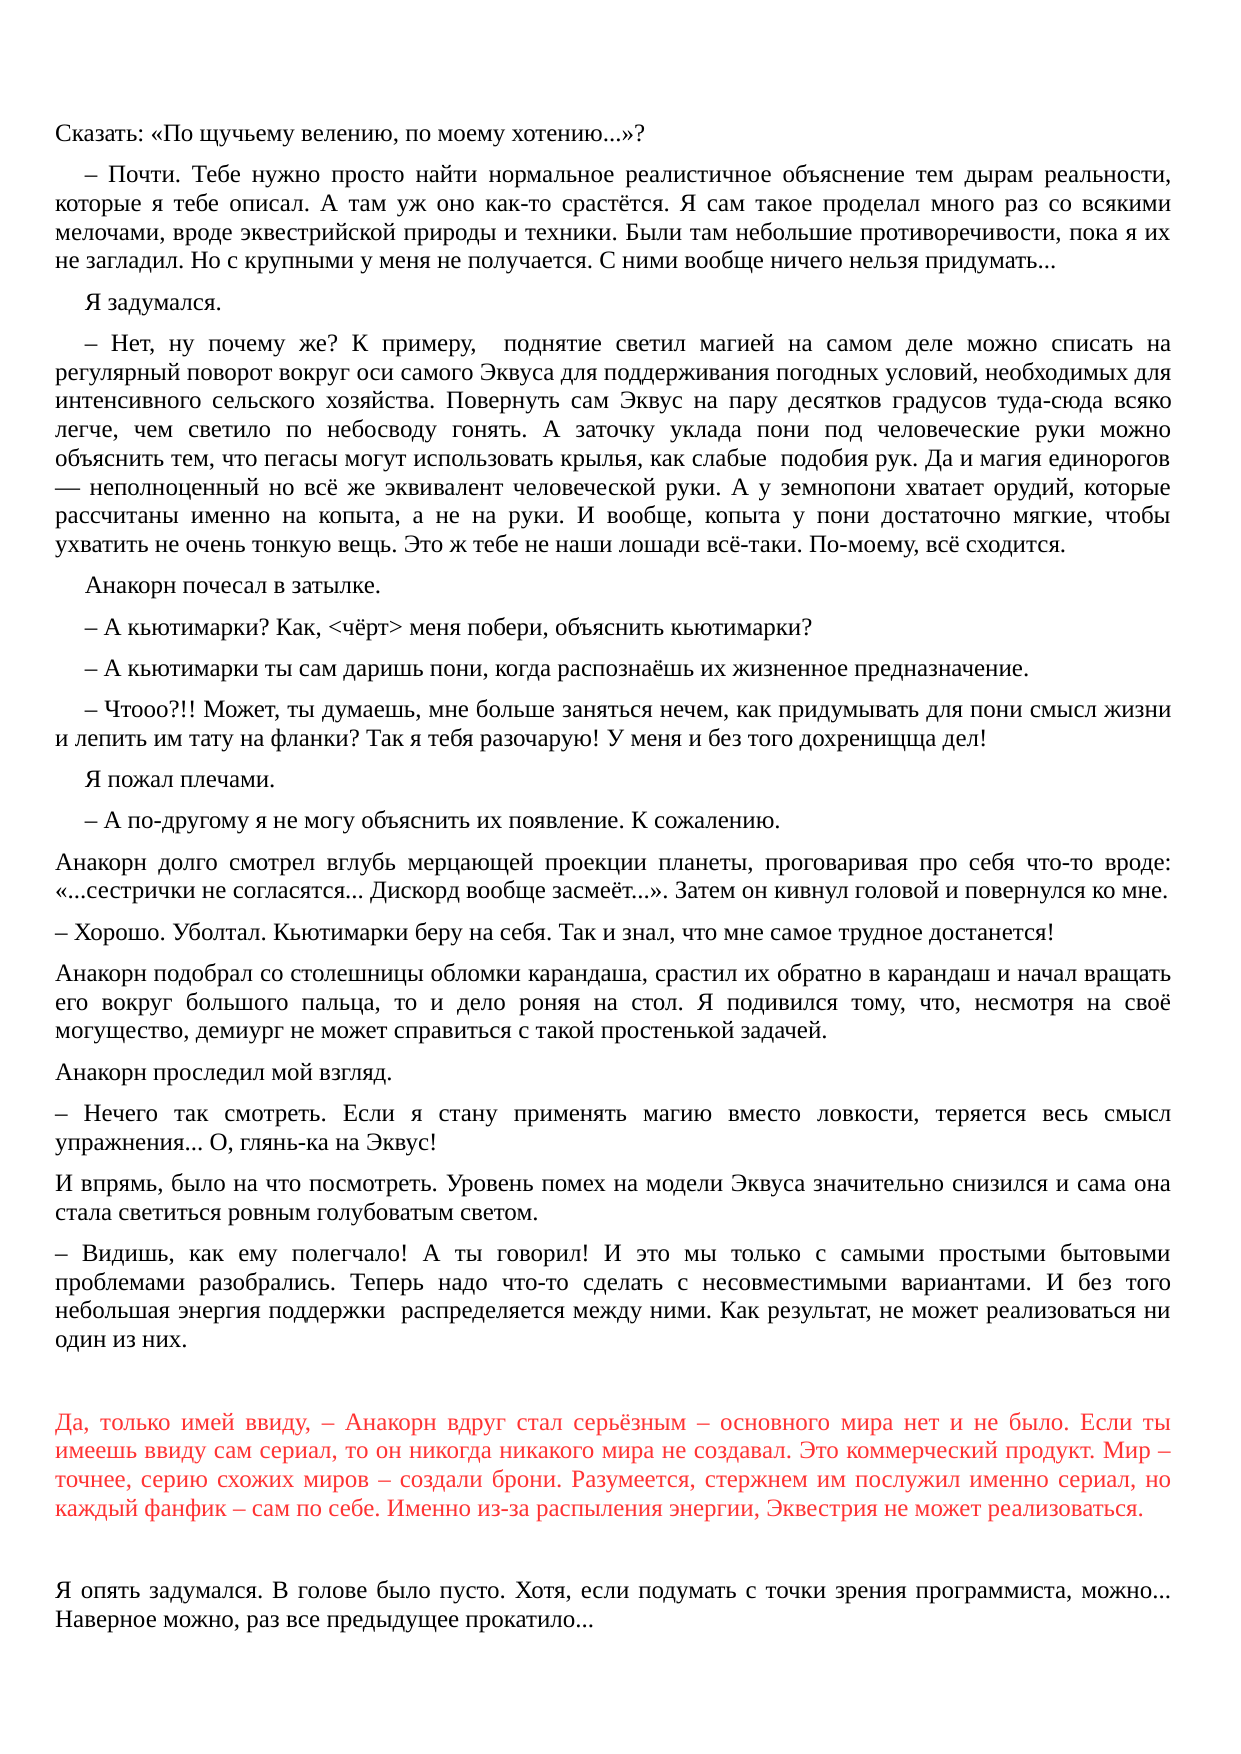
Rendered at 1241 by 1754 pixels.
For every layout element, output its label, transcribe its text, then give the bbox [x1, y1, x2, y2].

text Я пожал плечами. [55, 764, 1172, 793]
text – Чтооо?!! Может, ты думаешь, мне больше заняться нечем, как придумывать для пони смысл жизни и лепить им тату на фланки? Так я тебя разочарую! У меня и без того дохренищща дел! [55, 694, 1172, 752]
text – Нечего так смотреть. Если я стану применять магию вместо ловкости, теряется весь смысл упражнения... О, глянь-ка на Эквус! [55, 1098, 1172, 1156]
text Анакорн почесал в затылке. [55, 571, 1172, 599]
text Я опять задумался. В голове было пусто. Хотя, если подумать с точки зрения программиста, можно... Наверное можно, раз все предыдущее прокатило... [55, 1576, 1172, 1633]
text Анакорн проследил мой взгляд. [55, 1057, 1172, 1086]
text – А по-другому я не могу объяснить их появление. К сожалению. [55, 806, 1172, 834]
text Анакорн долго смотрел вглубь мерцающей проекции планеты, проговаривая про себя что-то вроде: «...сестрички не согласятся... Дискорд вообще засмеёт...». Затем он кивнул головой и повернулся ко мне. [55, 847, 1172, 904]
text – Видишь, как ему полегчало! А ты говорил! И это мы только с самыми простыми бытовыми проблемами разобрались. Теперь надо что-то сделать с несовместимыми вариантами. И без того небольшая энергия поддержки распределяется между ними. Как результат, не может реализоваться ни один из них. [55, 1238, 1172, 1353]
text Сказать: «По щучьему велению, по моему хотению...»? [55, 118, 1172, 147]
text Да, только имей ввиду, – Анакорн вдруг стал серьёзным – основного мира нет и не было. Если ты имеешь ввиду сам сериал, то он никогда никакого мира не создавал. Это коммерческий продукт. Мир – точнее, серию схожих миров – создали брони. Разумеется, стержнем им послужил именно сериал, но каждый фанфик – сам по себе. Именно из-за распыления энергии, Эквестрия не может реализоваться. [55, 1407, 1172, 1522]
text Я задумался. [55, 287, 1172, 316]
text – Нет, ну почему же? К примеру, поднятие светил магией на самом деле можно списать на регулярный поворот вокруг оси самого Эквуса для поддерживания погодных условий, необходимых для интенсивного сельского хозяйства. Повернуть сам Эквус на пару десятков градусов туда-сюда всяко легче, чем светило по небосводу гонять. А заточку уклада пони под человеческие руки можно объяснить тем, что пегасы могут использовать крылья, как слабые подобия рук. Да и магия единорогов — неполноценный но всё же эквивалент человеческой руки. А у земнопони хватает орудий, которые рассчитаны именно на копыта, а не на руки. И вообще, копыта у пони достаточно мягкие, чтобы ухватить не очень тонкую вещь. Это ж тебе не наши лошади всё-таки. По-моему, всё сходится. [55, 328, 1172, 558]
text – Почти. Тебе нужно просто найти нормальное реалистичное объяснение тем дырам реальности, которые я тебе описал. А там уж оно как-то срастётся. Я сам такое проделал много раз со всякими мелочами, вроде эквестрийской природы и техники. Были там небольшие противоречивости, пока я их не загладил. Но с крупными у меня не получается. С ними вообще ничего нельзя придумать... [55, 159, 1172, 274]
text – Хорошо. Уболтал. Кьютимарки беру на себя. Так и знал, что мне самое трудное достанется! [55, 917, 1172, 946]
text И впрямь, было на что посмотреть. Уровень помех на модели Эквуса значительно снизился и сама она стала светиться ровным голубоватым светом. [55, 1168, 1172, 1226]
text – А кьютимарки ты сам даришь пони, когда распознаёшь их жизненное предназначение. [55, 653, 1172, 682]
text Анакорн подобрал со столешницы обломки карандаша, срастил их обратно в карандаш и начал вращать его вокруг большого пальца, то и дело роняя на стол. Я подивился тому, что, несмотря на своё могущество, демиург не может справиться с такой простенькой задачей. [55, 958, 1172, 1044]
text – А кьютимарки? Как, <чёрт> меня побери, объяснить кьютимарки? [55, 612, 1172, 641]
